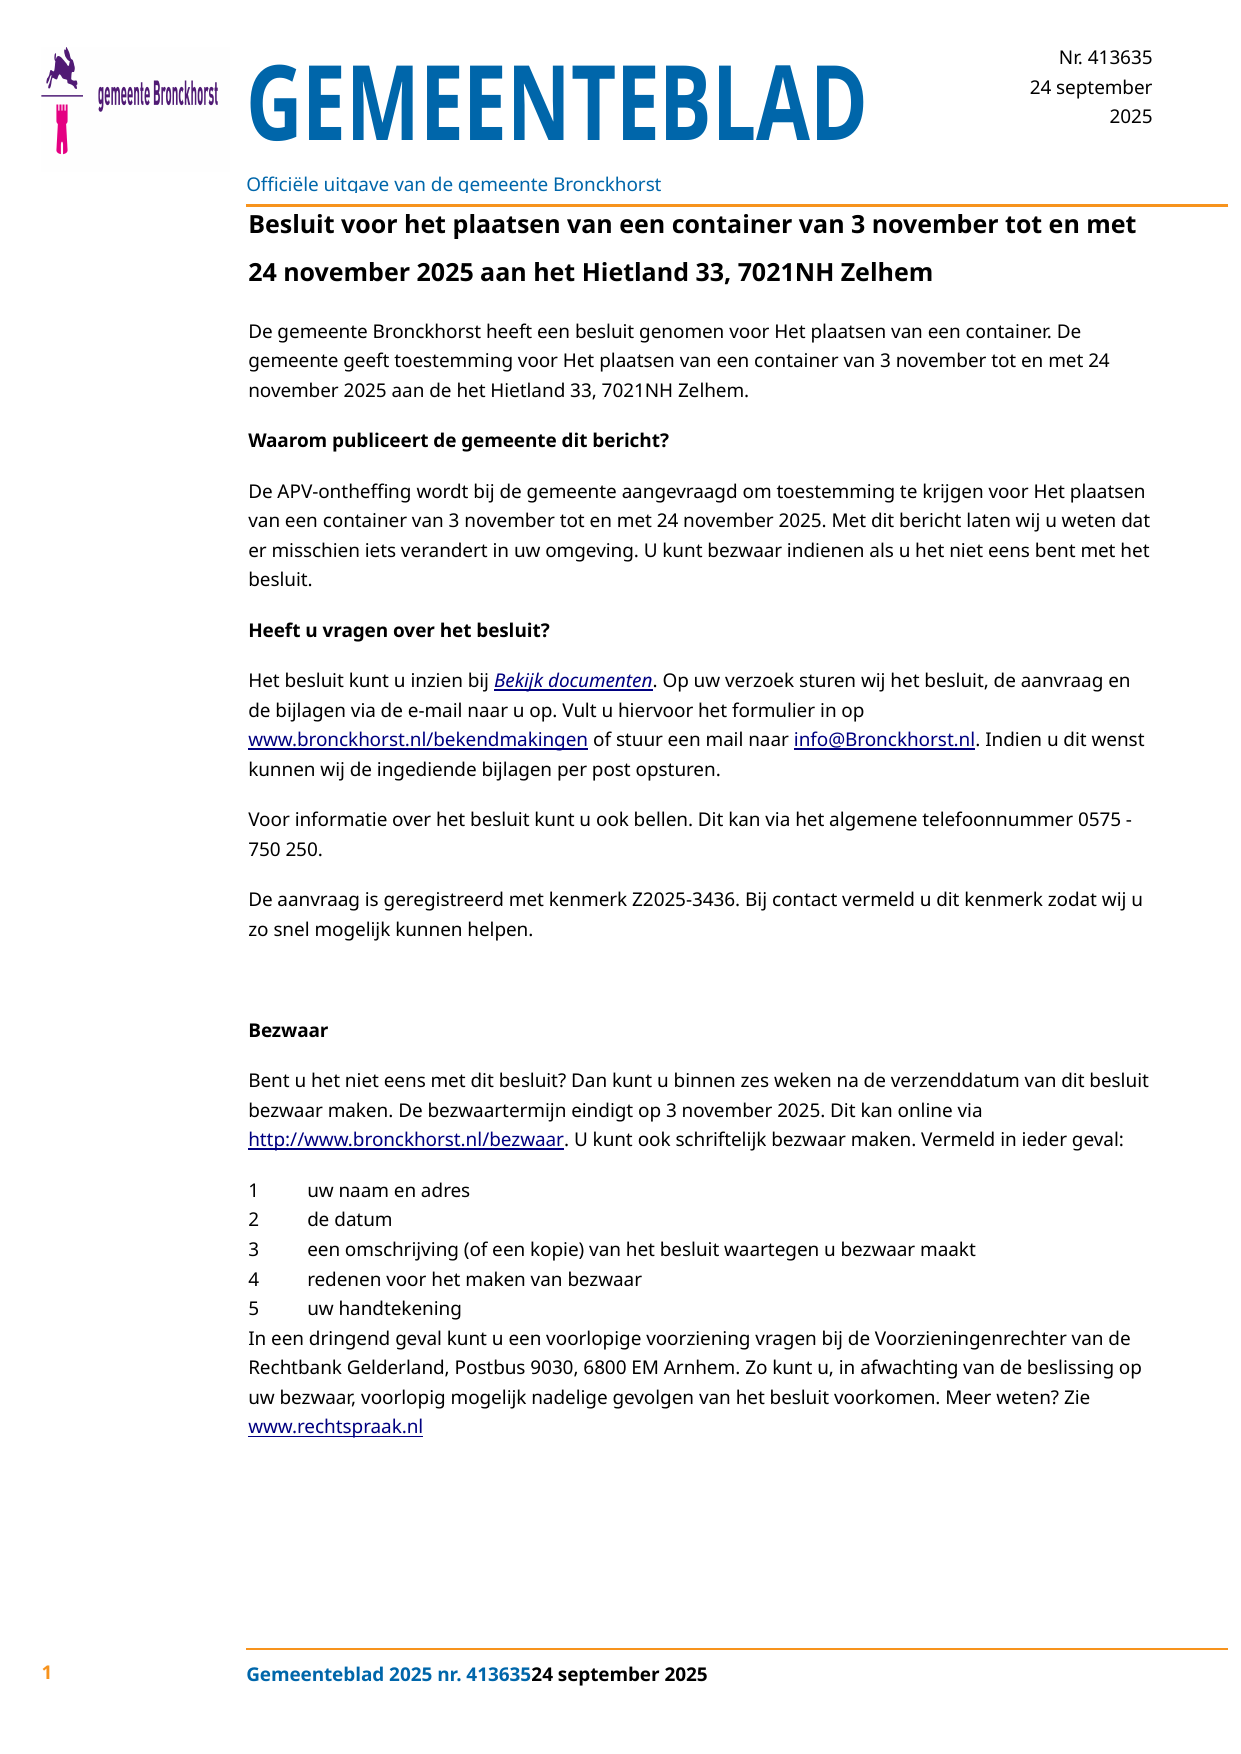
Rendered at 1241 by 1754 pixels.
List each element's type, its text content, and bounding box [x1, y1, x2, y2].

text Waarom publiceert de gemeente dit bericht? [248, 427, 1152, 453]
picture [41, 47, 231, 172]
text De aanvraag is geregistreerd met kenmerk Z2025-3436. Bij contact vermeld u dit kenmerk zodat wij u zo snel mogelijk kunnen helpen. [248, 887, 1152, 942]
text De gemeente Bronckhorst heeft een besluit genomen voor Het plaatsen van een container. De gemeente geeft toestemming voor Het plaatsen van een container van 3 november tot en met 24 november 2025 aan de het Hietland 33, 7021NH Zelhem. [248, 318, 1152, 403]
text Voor informatie over het besluit kunt u ook bellen. Dit kan via het algemene telefoonnummer 0575 - 750 250. [248, 807, 1152, 862]
list uw naam en adres [248, 1177, 1152, 1203]
list redenen voor het maken van bezwaar [248, 1266, 1152, 1292]
list een omschrijving (of een kopie) van het besluit waartegen u bezwaar maakt [248, 1236, 1152, 1262]
text Heeft u vragen over het besluit? [248, 617, 1152, 643]
list de datum [248, 1207, 1152, 1232]
text Bent u het niet eens met dit besluit? Dan kunt u binnen zes weken na de verzenddatum van dit besluit bezwaar maken. De bezwaartermijn eindigt op 3 november 2025. Dit kan online via http://www.bronckhorst.nl/bezwaar. U kunt ook schriftelijk bezwaar maken. Vermeld in ieder geval: [248, 1067, 1152, 1152]
text Bezwaar [248, 1017, 1152, 1043]
text Besluit voor het plaatsen van een container van 3 november tot en met 24 november 2025 aan het Hietland 33, 7021NH Zelhem [248, 207, 1152, 288]
text Het besluit kunt u inzien bij Bekijk documenten. Op uw verzoek sturen wij het besluit, de aanvraag en de bijlagen via de e-mail naar u op. Vult u hiervoor het formulier in op www.bronckhorst.nl/bekendmakingen of stuur een mail naar info@Bronckhorst.nl. Indien u dit wenst kunnen wij de ingediende bijlagen per post opsturen. [248, 667, 1152, 782]
list uw handtekening [248, 1295, 1152, 1321]
text In een dringend geval kunt u een voorlopige voorziening vragen bij de Voorzieningenrechter van de Rechtbank Gelderland, Postbus 9030, 6800 EM Arnhem. Zo kunt u, in afwachting van de beslissing op uw bezwaar, voorlopig mogelijk nadelige gevolgen van het besluit voorkomen. Meer weten? Zie www.rechtspraak.nl [248, 1325, 1152, 1439]
text De APV-ontheffing wordt bij de gemeente aangevraagd om toestemming te krijgen voor Het plaatsen van een container van 3 november tot en met 24 november 2025. Met dit bericht laten wij u weten dat er misschien iets verandert in uw omgeving. U kunt bezwaar indienen als u het niet eens bent met het besluit. [248, 478, 1152, 592]
